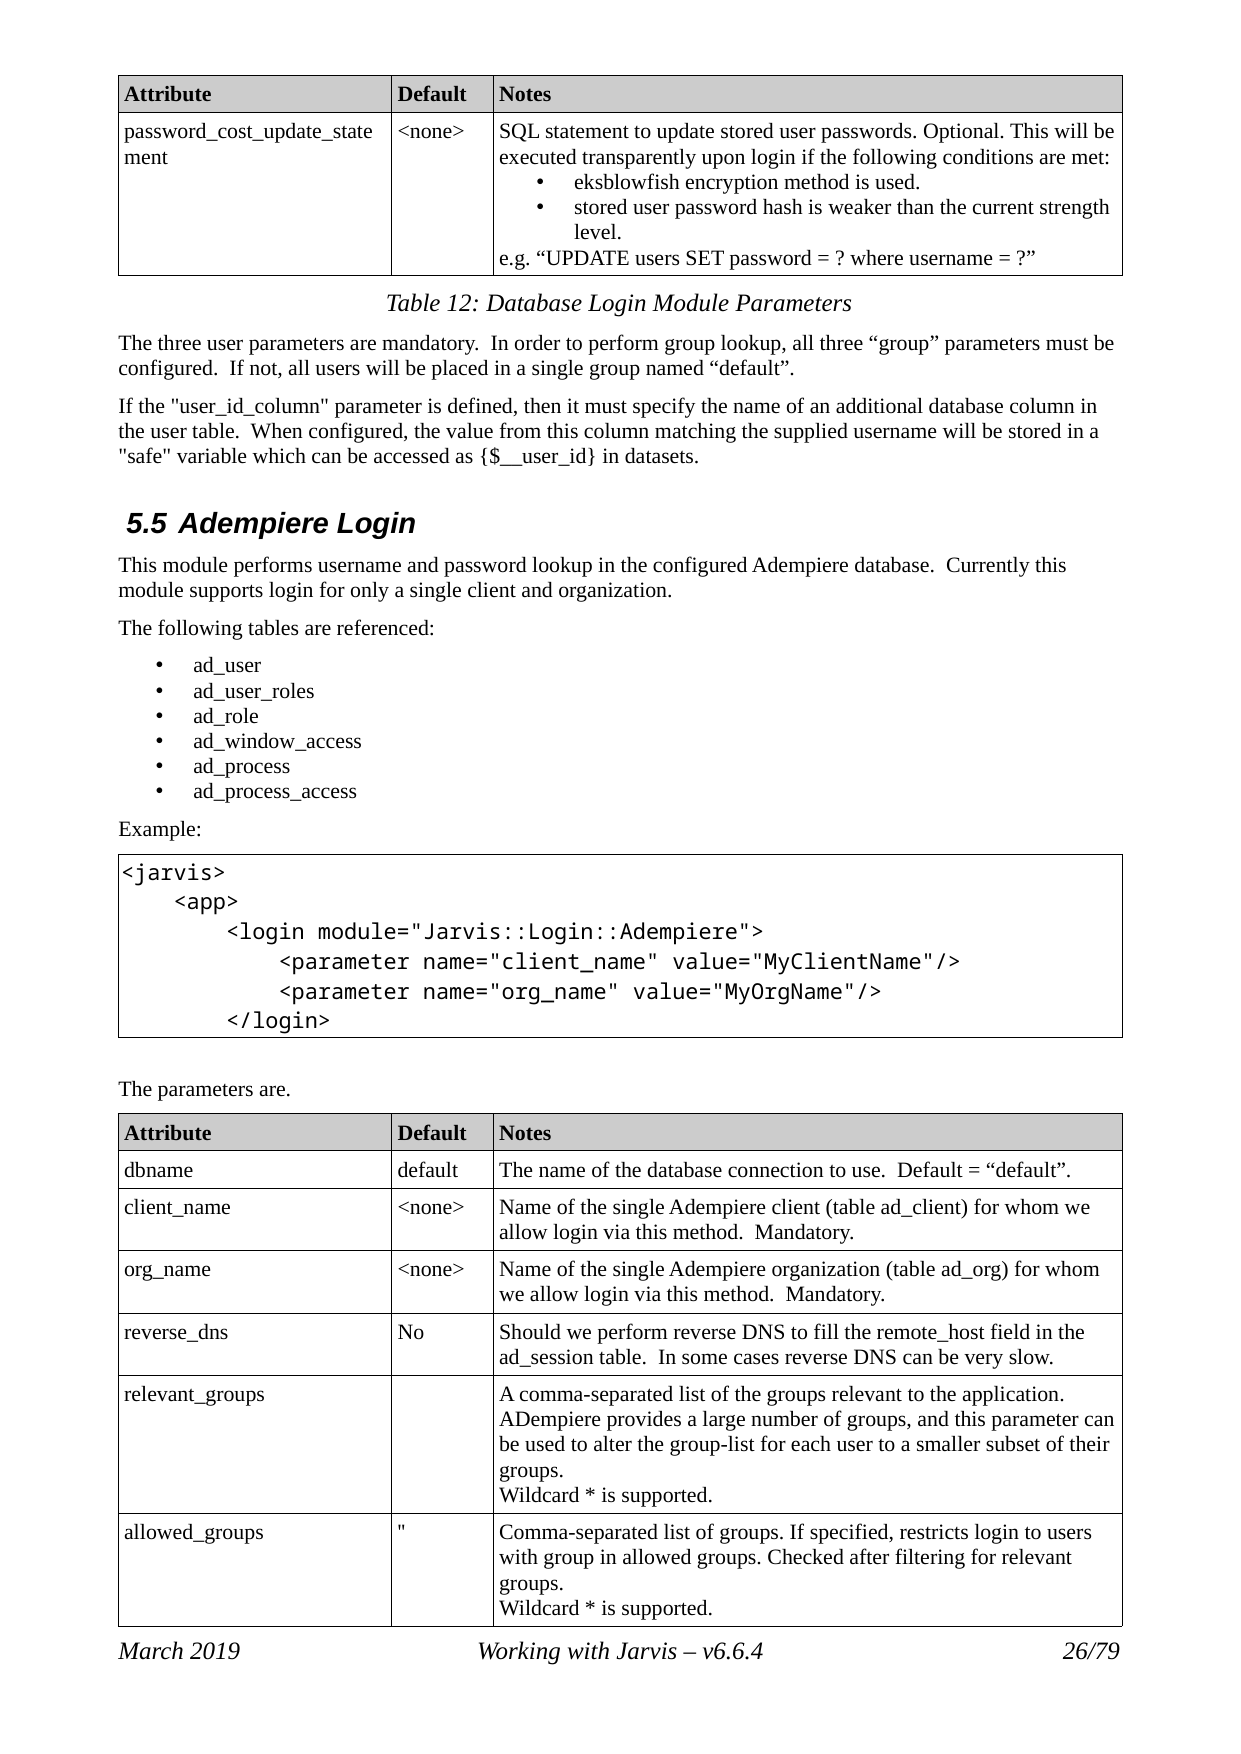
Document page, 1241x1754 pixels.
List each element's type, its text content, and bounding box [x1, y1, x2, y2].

table_cell '' [392, 1514, 493, 1626]
table_cell No [392, 1314, 493, 1375]
list ad_process [156, 753, 1122, 778]
table_header Attribute [119, 1114, 391, 1150]
text <parameter name="org_name" value="MyOrgName"/> [119, 973, 1122, 1003]
list ad_process_access [156, 778, 1122, 804]
table_cell reverse_dns [119, 1314, 391, 1375]
table_cell Should we perform reverse DNS to fill the remote_host field in the ad_session table. In some cases reverse DNS can be very slow. [494, 1314, 1122, 1375]
table_cell client_name [119, 1189, 391, 1250]
table_cell <none> [392, 113, 493, 275]
text <parameter name="client_name" value="MyClientName"/> [119, 943, 1122, 973]
text </login> [119, 1003, 1122, 1037]
table_header Default [392, 1114, 493, 1150]
text <login module="Jarvis::Login::Adempiere"> [119, 913, 1122, 943]
text Example: [118, 816, 1122, 841]
table_header Attribute [119, 76, 391, 112]
table_header Notes [494, 1114, 1122, 1150]
table_cell password_cost_update_statement [119, 113, 391, 275]
table_cell <none> [392, 1189, 493, 1250]
subtitle Adempiere Login [118, 506, 1122, 539]
table_cell org_name [119, 1251, 391, 1312]
text Table 12: Database Login Module Parameters [118, 288, 1122, 317]
table_cell [392, 1376, 493, 1513]
table_cell A comma-separated list of the groups relevant to the application. ADempiere provides a large number of groups, and this parameter can be used to alter the group-list for each user to a smaller subset of their groups. Wildcard * is supported. [494, 1376, 1122, 1513]
text The parameters are. [118, 1076, 1122, 1101]
table_cell default [392, 1151, 493, 1188]
text <jarvis> [119, 855, 1122, 884]
list ad_window_access [156, 728, 1122, 753]
text If the "user_id_column" parameter is defined, then it must specify the name of an additional database column in the user table. When configured, the value from this column matching the supplied username will be stored in a "safe" variable which can be accessed as {$__user_id} in datasets. [118, 393, 1122, 468]
table_cell dbname [119, 1151, 391, 1188]
list ad_role [156, 703, 1122, 728]
table_header Notes [494, 76, 1122, 112]
list ad_user_roles [156, 678, 1122, 703]
text <app> [119, 884, 1122, 913]
table_cell Name of the single Adempiere organization (table ad_org) for whom we allow login via this method. Mandatory. [494, 1251, 1122, 1312]
text This module performs username and password lookup in the configured Adempiere database. Currently this module supports login for only a single client and organization. [118, 552, 1122, 602]
list ad_user [156, 652, 1122, 678]
table_cell The name of the database connection to use. Default = “default”. [494, 1151, 1122, 1188]
text The following tables are referenced: [118, 615, 1122, 640]
table_cell SQL statement to update stored user passwords. Optional. This will be executed transparently upon login if the following conditions are met: eksblowfish encryption method is used. stored user password hash is weaker than the current strength level. e.g. “UPDATE users SET password = ? where username = ?” [494, 113, 1122, 275]
table_cell Name of the single Adempiere client (table ad_client) for whom we allow login via this method. Mandatory. [494, 1189, 1122, 1250]
table_cell allowed_groups [119, 1514, 391, 1626]
table_header Default [392, 76, 493, 112]
table_cell relevant_groups [119, 1376, 391, 1513]
text The three user parameters are mandatory. In order to perform group lookup, all three “group” parameters must be configured. If not, all users will be placed in a single group named “default”. [118, 330, 1122, 380]
table_cell Comma-separated list of groups. If specified, restricts login to users with group in allowed groups. Checked after filtering for relevant groups. Wildcard * is supported. [494, 1514, 1122, 1626]
table_cell <none> [392, 1251, 493, 1312]
